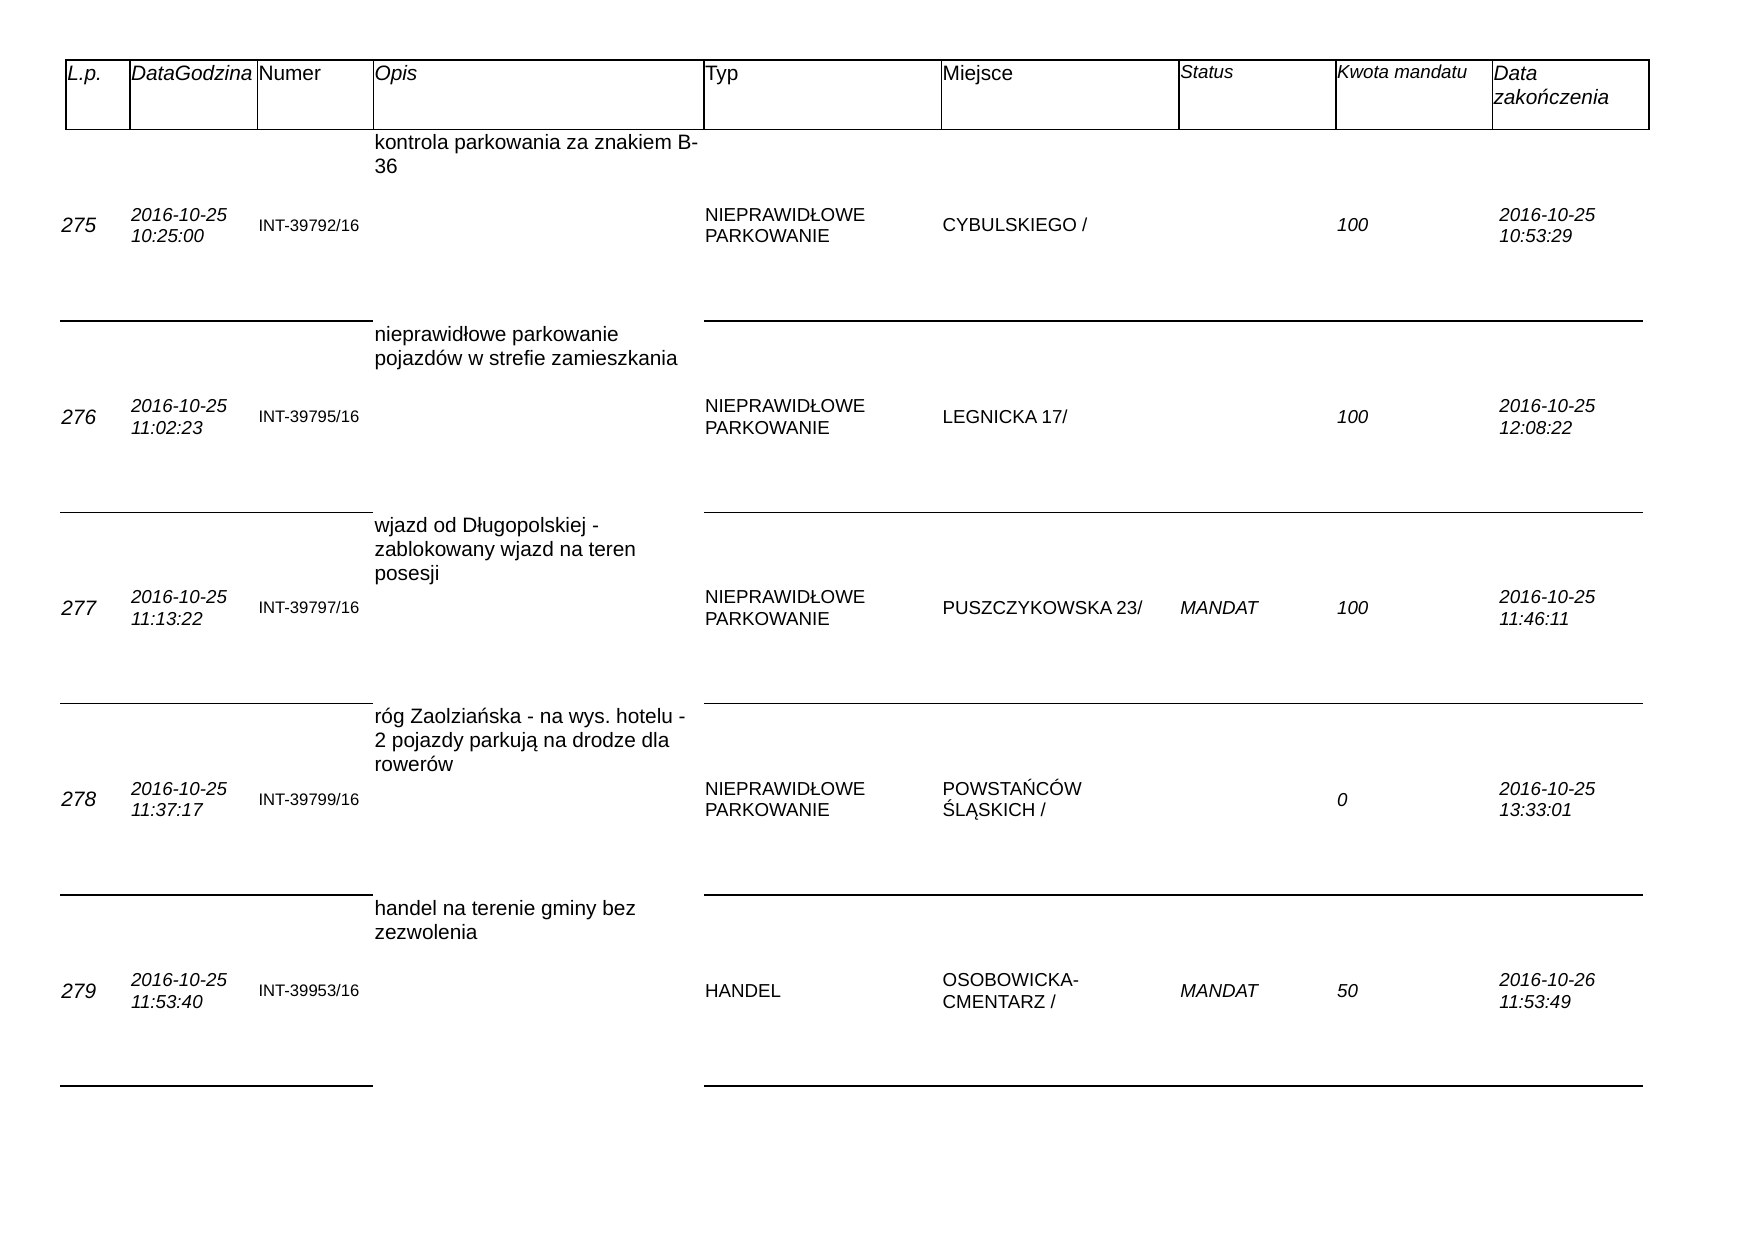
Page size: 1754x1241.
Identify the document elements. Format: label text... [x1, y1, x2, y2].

table_cell 2016-10-25 11:13:22 [130, 513, 257, 703]
table_cell MANDAT [1179, 896, 1336, 1085]
table_cell INT-39795/16 [257, 322, 373, 511]
table_cell 50 [1336, 896, 1498, 1085]
table_cell 2016-10-25 11:46:11 [1498, 513, 1643, 703]
table_cell [1643, 130, 1649, 320]
table_cell CYBULSKIEGO / [941, 130, 1179, 320]
table_cell 2016-10-26 11:53:49 [1498, 896, 1643, 1085]
table_header L.p. [67, 61, 129, 129]
table_cell 275 [60, 129, 130, 320]
table_cell nieprawidłowe parkowanie pojazdów w strefie zamieszkania [373, 320, 704, 511]
table_cell [1179, 704, 1336, 894]
table_cell 2016-10-25 11:37:17 [130, 704, 257, 894]
table_header Miejsce [942, 61, 1178, 129]
table_cell [1643, 703, 1649, 894]
table_cell 2016-10-25 10:25:00 [130, 130, 257, 320]
table_cell MANDAT [1179, 513, 1336, 703]
table_cell NIEPRAWIDŁOWE PARKOWANIE [704, 130, 941, 320]
table_header Opis [374, 61, 703, 129]
table_header Data zakończenia [1493, 61, 1648, 129]
table_cell NIEPRAWIDŁOWE PARKOWANIE [704, 704, 941, 894]
table_cell 276 [60, 322, 130, 511]
table_header Kwota mandatu [1337, 61, 1492, 129]
table_cell POWSTAŃCÓW ŚLĄSKICH / [941, 704, 1179, 894]
table_cell 100 [1336, 322, 1498, 511]
table_header Typ [705, 61, 941, 129]
table_cell OSOBOWICKA-CMENTARZ / [941, 896, 1179, 1085]
table_cell wjazd od Długopolskiej - zablokowany wjazd na teren posesji [373, 511, 704, 703]
table_cell 2016-10-25 10:53:29 [1498, 130, 1643, 320]
table_cell kontrola parkowania za znakiem B-36 [373, 130, 704, 320]
table_cell 277 [60, 513, 130, 703]
table_cell 100 [1336, 513, 1498, 703]
table_header Status [1180, 61, 1335, 129]
table_cell 2016-10-25 13:33:01 [1498, 704, 1643, 894]
table_cell LEGNICKA 17/ [941, 322, 1179, 511]
table_cell INT-39797/16 [257, 513, 373, 703]
table_cell INT-39799/16 [257, 704, 373, 894]
table_cell 2016-10-25 11:02:23 [130, 322, 257, 511]
table_cell INT-39792/16 [257, 130, 373, 320]
table_cell [1643, 320, 1649, 511]
table_cell [1179, 322, 1336, 511]
table_cell NIEPRAWIDŁOWE PARKOWANIE [704, 322, 941, 511]
table_cell 0 [1336, 704, 1498, 894]
table_header DataGodzina [131, 61, 257, 129]
table_cell 278 [60, 704, 130, 894]
table_cell [1643, 511, 1649, 703]
table_cell HANDEL [704, 896, 941, 1085]
table_cell róg Zaolziańska - na wys. hotelu - 2 pojazdy parkują na drodze dla rowerów [373, 703, 704, 894]
table_header Numer [258, 61, 373, 129]
table_cell [1179, 130, 1336, 320]
table_cell handel na terenie gminy bez zezwolenia [373, 894, 704, 1085]
table_cell 2016-10-25 12:08:22 [1498, 322, 1643, 511]
table_cell NIEPRAWIDŁOWE PARKOWANIE [704, 513, 941, 703]
table_header [60, 59, 65, 129]
table_cell [1643, 894, 1649, 1085]
table_cell 100 [1336, 130, 1498, 320]
table_cell 279 [60, 896, 130, 1085]
table_cell 2016-10-25 11:53:40 [130, 896, 257, 1085]
table_cell INT-39953/16 [257, 896, 373, 1085]
table_cell PUSZCZYKOWSKA 23/ [941, 513, 1179, 703]
